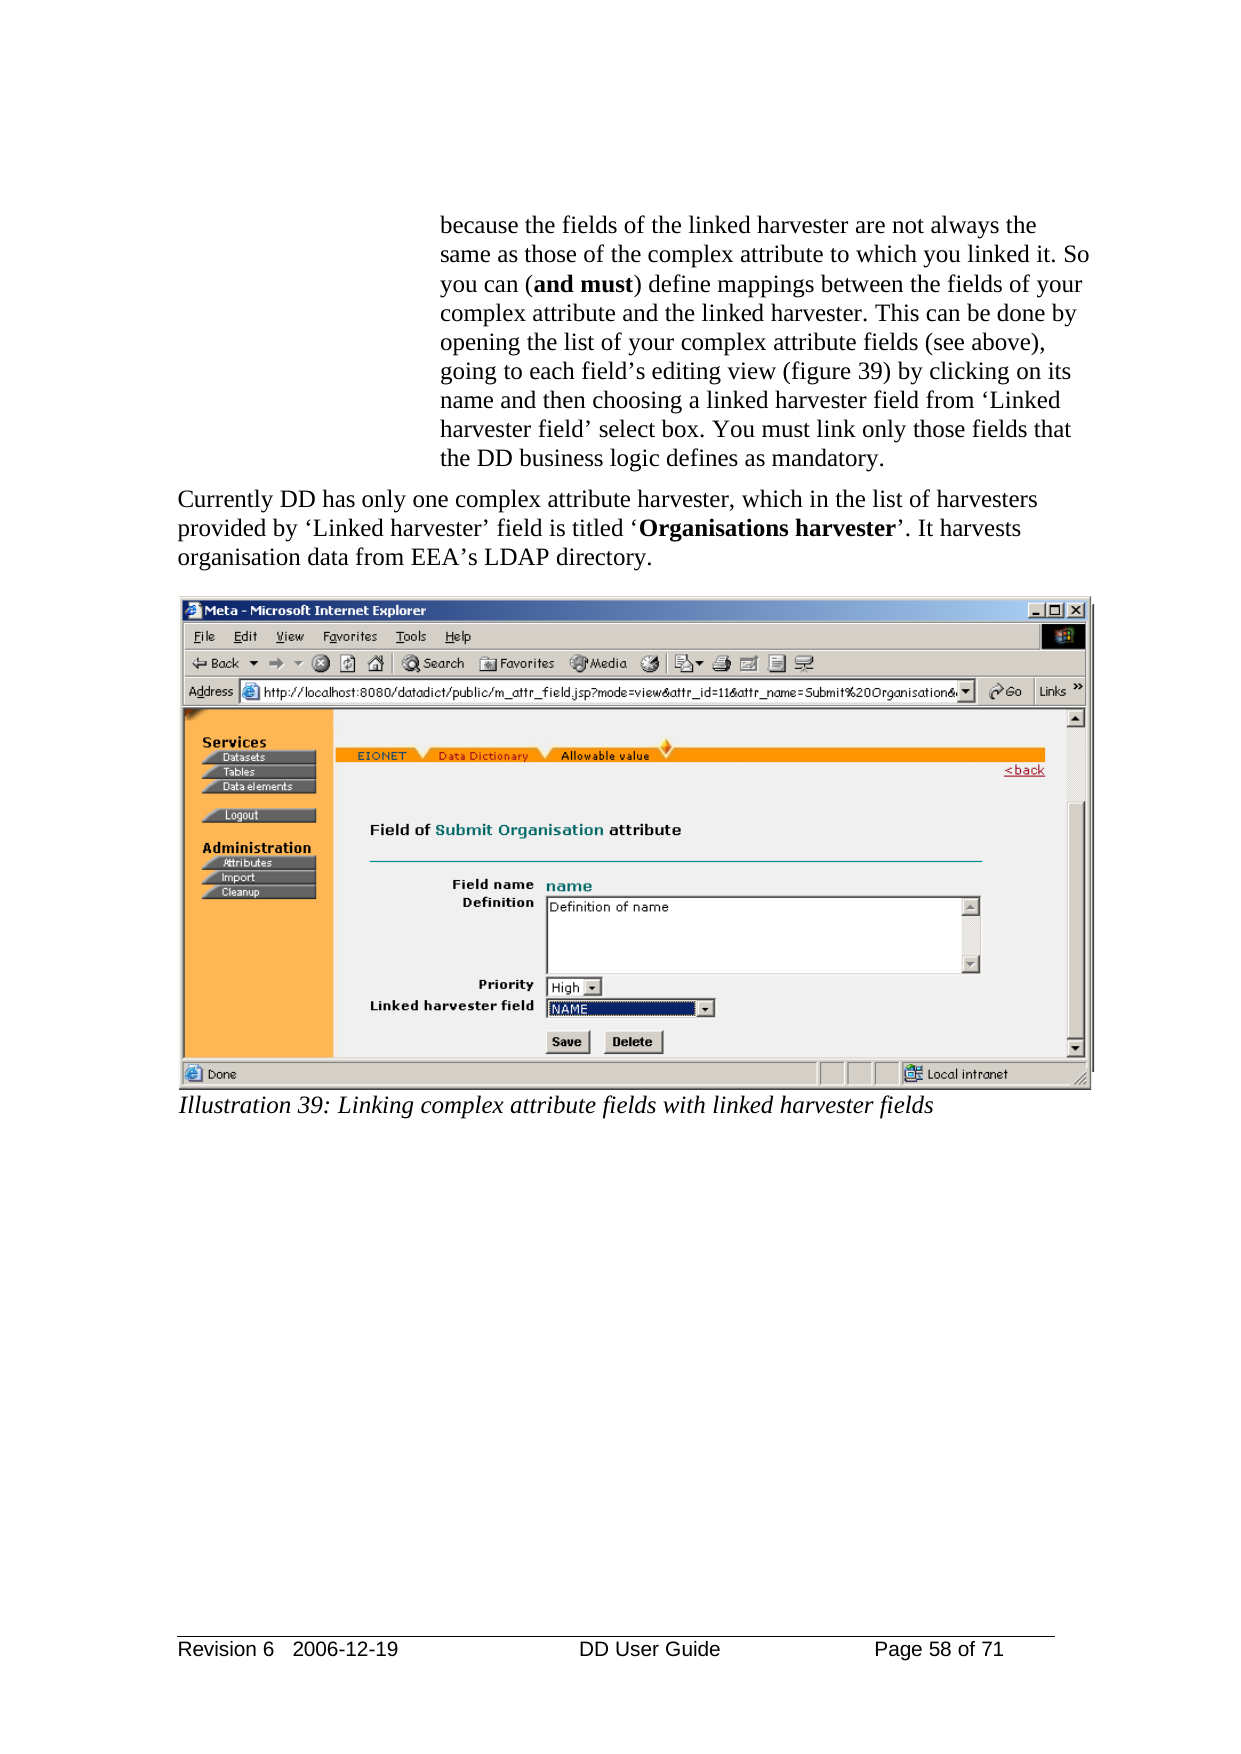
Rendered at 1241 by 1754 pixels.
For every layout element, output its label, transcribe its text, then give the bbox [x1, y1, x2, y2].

text Illustration 39: Linking complex attribute fields with linked harvester fields [179, 1090, 1091, 1119]
list because the fields of the linked harvester are not always the same as those of the complex attribute to which you linked it. So you can (and must) define mappings between the fields of your complex attribute and the linked harvester. This can be done by opening the list of your complex attribute fields (see above), going to each field’s editing view (figure 39) by clicking on its name and then choosing a linked harvester field from ‘Linked harvester field’ select box. You must link only those fields that the DD business logic defines as mandatory. [402, 210, 1092, 472]
text Currently DD has only one complex attribute harvester, which in the list of harvesters provided by ‘Linked harvester’ field is titled ‘Organisations harvester’. It harvests organisation data from EEA’s LDAP directory. [177, 484, 1092, 571]
picture [178, 596, 1095, 1090]
